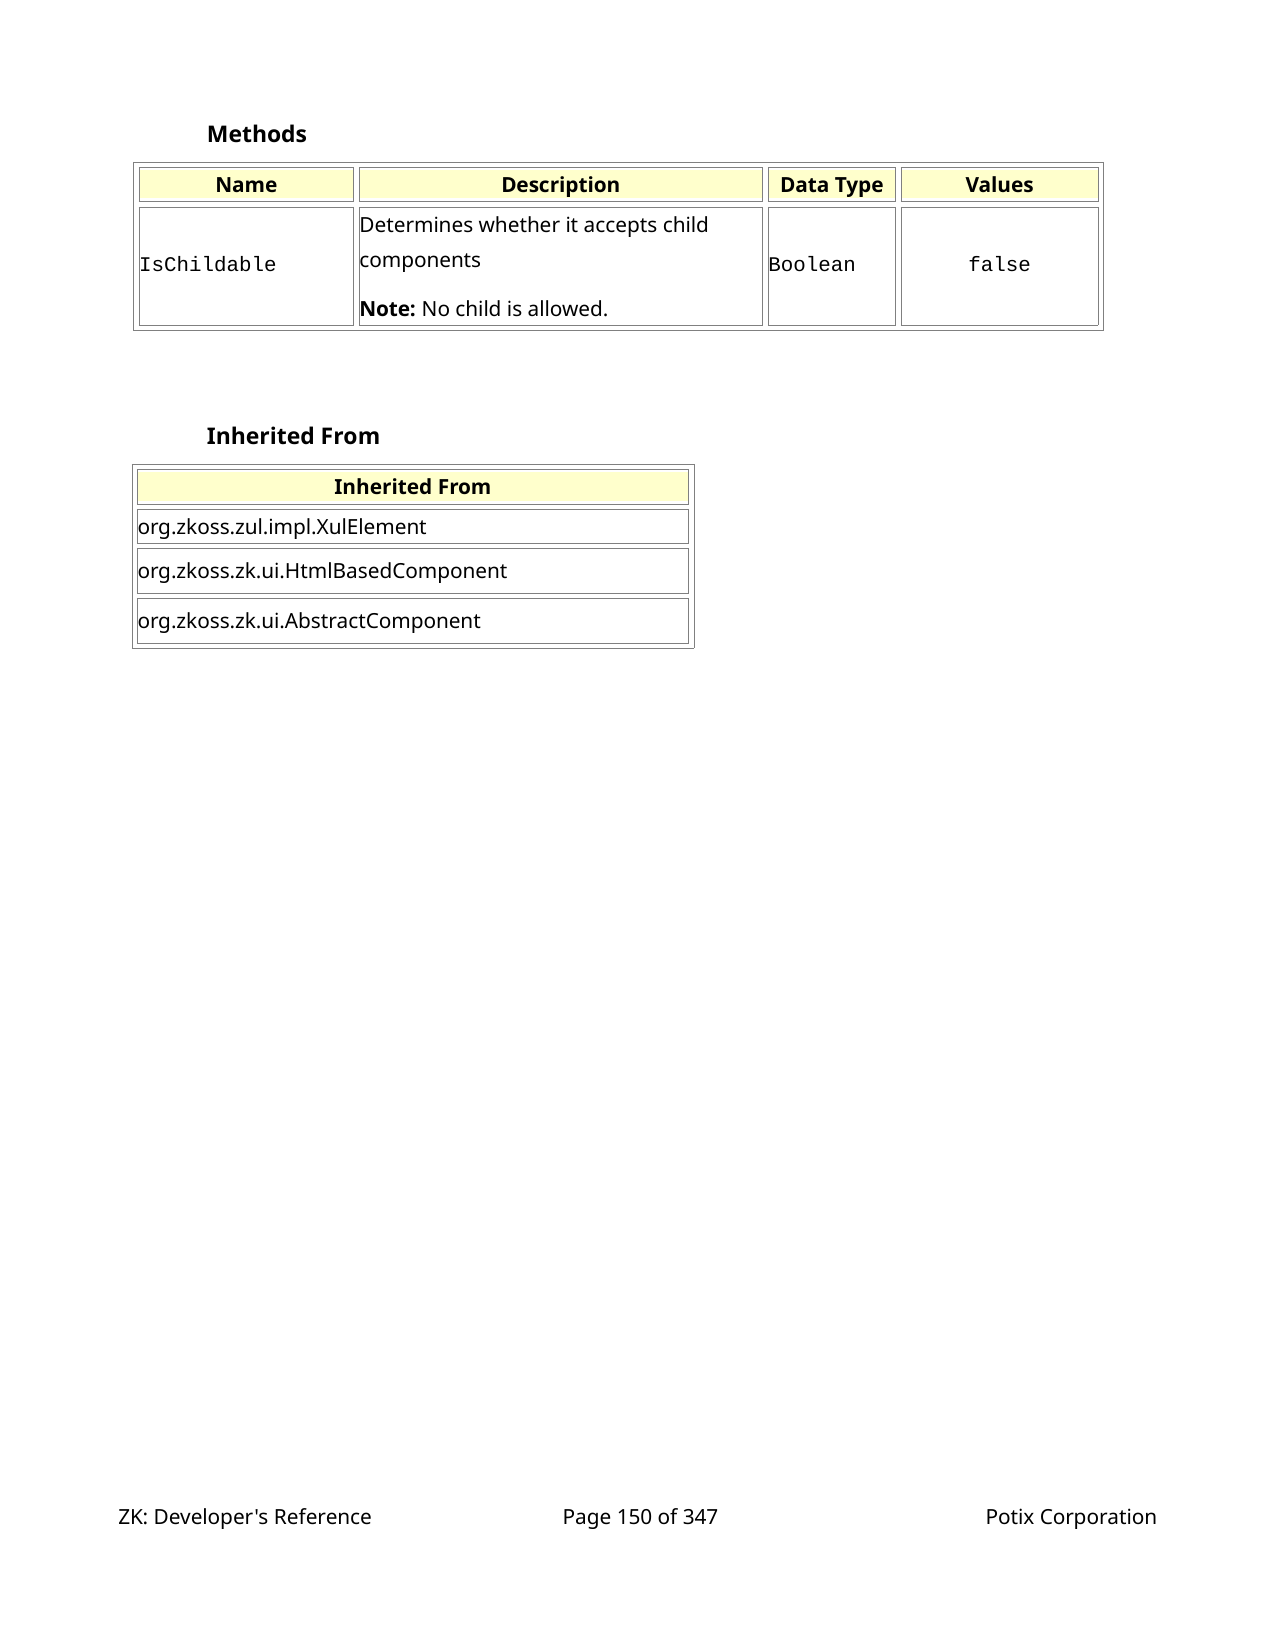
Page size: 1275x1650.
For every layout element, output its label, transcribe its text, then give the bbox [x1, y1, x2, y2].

table_cell org.zkoss.zk.ui.AbstractComponent [134, 593, 691, 642]
table_cell IsChildable [136, 201, 356, 325]
table_cell Determines whether it accepts child components Note: No child is allowed. [356, 201, 765, 325]
table_cell false [898, 201, 1101, 325]
table_header Data Type [765, 163, 898, 201]
table_header Values [898, 163, 1101, 201]
table_header Name [136, 163, 356, 201]
subtitle Methods [207, 118, 1157, 149]
table_header Description [356, 163, 765, 201]
table_cell org.zkoss.zul.impl.XulElement [134, 504, 691, 543]
table_cell Boolean [765, 201, 898, 325]
table_header Inherited From [134, 465, 691, 503]
subtitle Inherited From [207, 420, 1157, 451]
table_cell org.zkoss.zk.ui.HtmlBasedComponent [134, 543, 691, 593]
